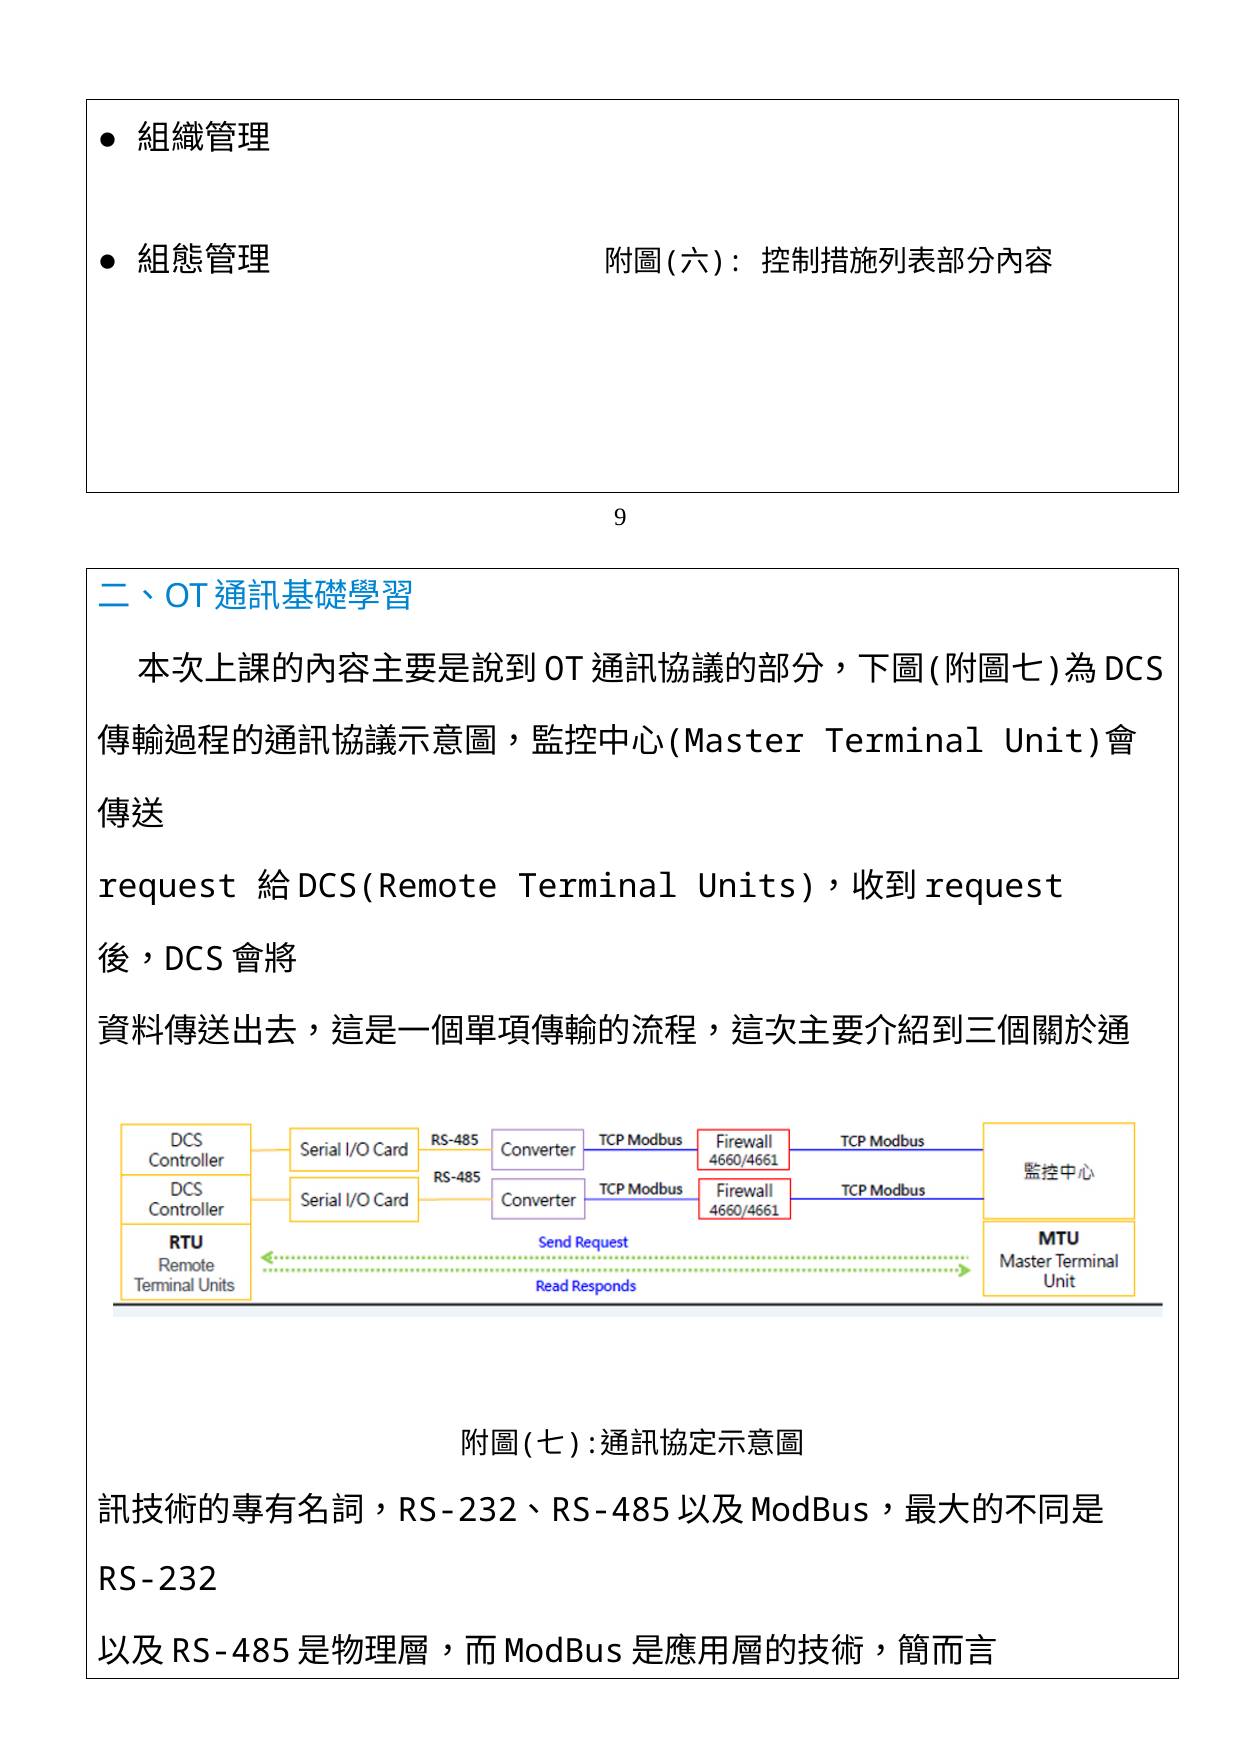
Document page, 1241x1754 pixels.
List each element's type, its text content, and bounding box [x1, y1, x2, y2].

text 6 [75, 493, 1165, 530]
table_header ● 組織管理 ● 組態管理 附圖(六): 控制措施列表部分內容 [87, 100, 1178, 492]
table_header 二、OT通訊基礎學習 本次上課的內容主要是說到OT通訊協議的部分，下圖(附圖七)為DCS傳輸過程的通訊協議示意圖，監控中心(Master Terminal Unit)會傳送 request 給DCS(Remote Terminal Units)，收到request 後，DCS會將 資料傳送出去，這是一個單項傳輸的流程，這次主要介紹到三個關於通 附圖(七):通訊協定示意圖 訊技術的專有名詞，RS-232、RS-485以及ModBus，最大的不同是RS-232 以及RS-485是物理層，而ModBus是應用層的技術，簡而言 [87, 569, 1178, 1678]
picture [110, 1114, 1163, 1317]
